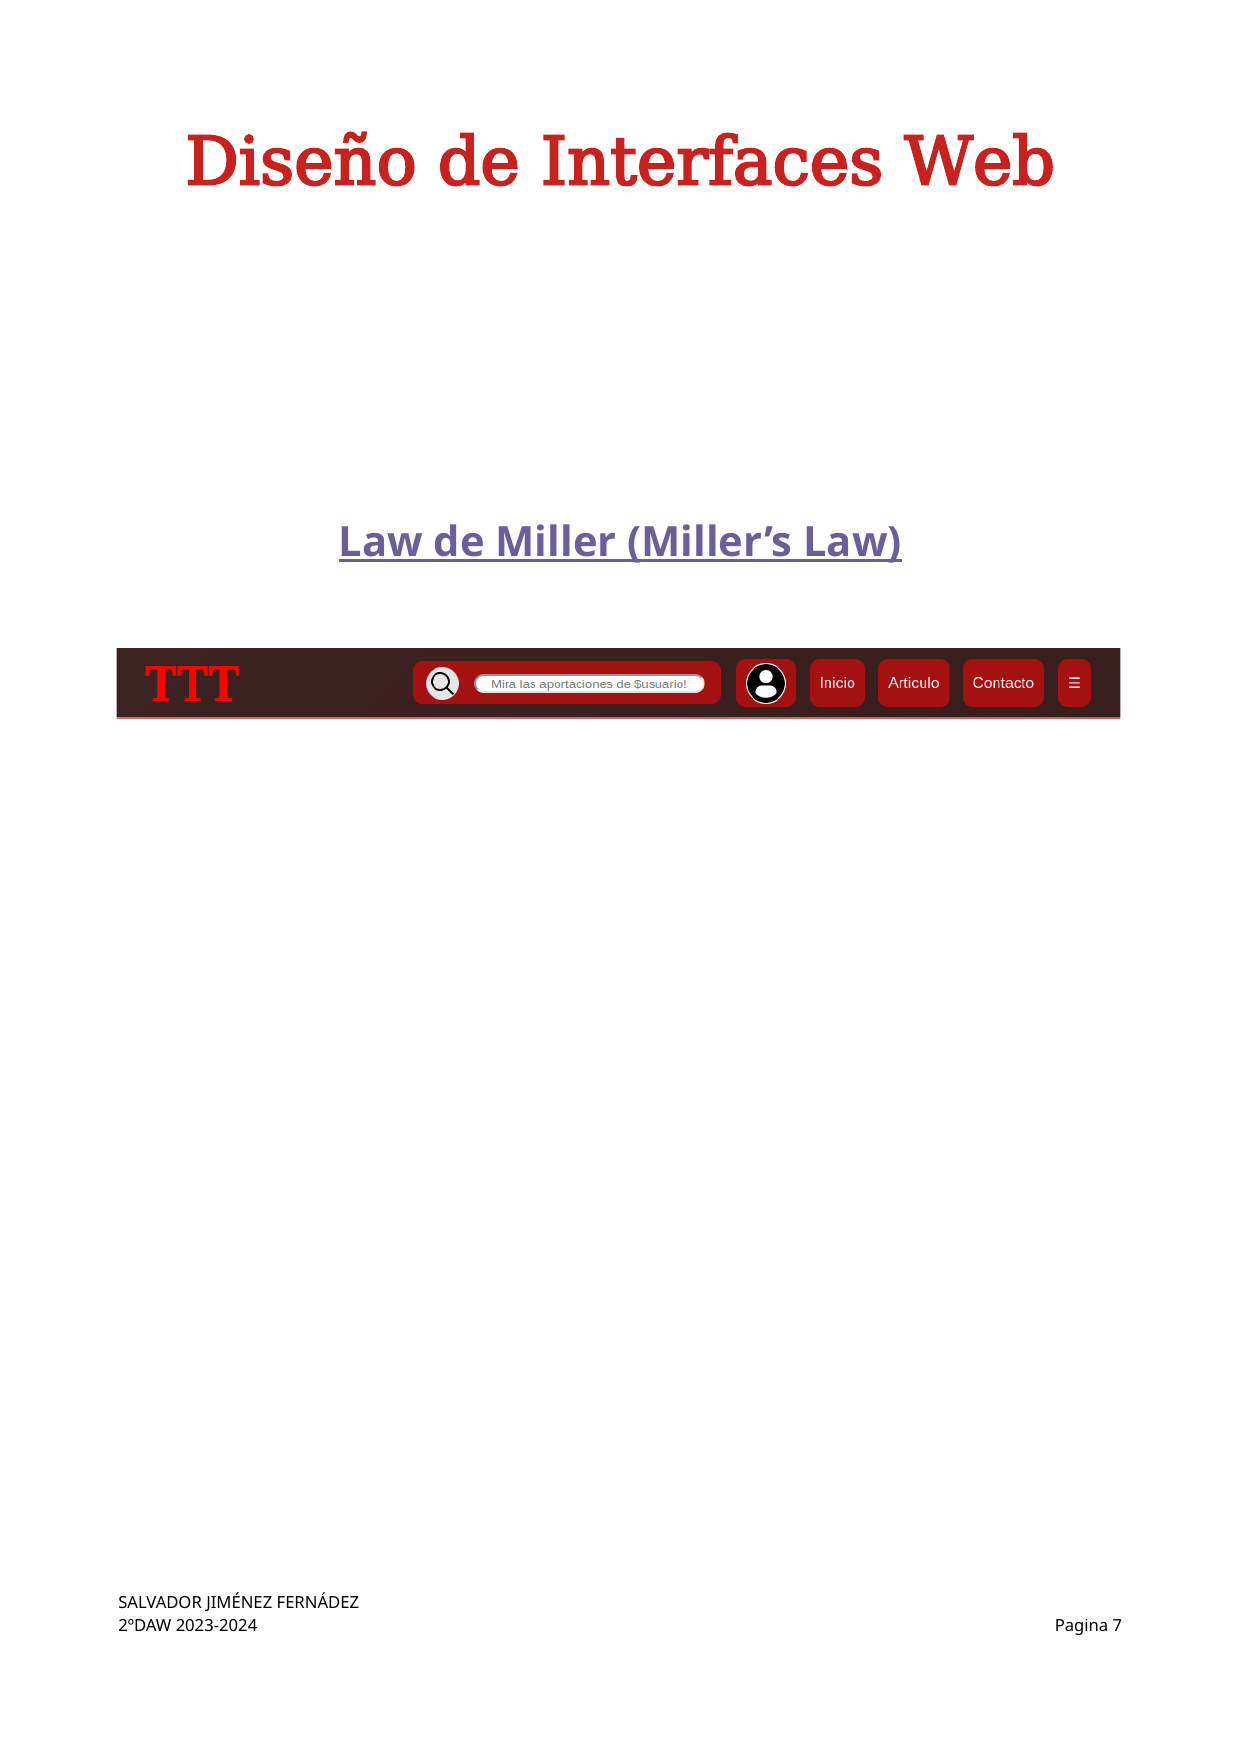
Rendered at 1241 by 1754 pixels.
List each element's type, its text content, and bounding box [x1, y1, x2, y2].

picture [116, 648, 1121, 719]
text Law de Miller (Miller’s Law) [118, 511, 1122, 568]
